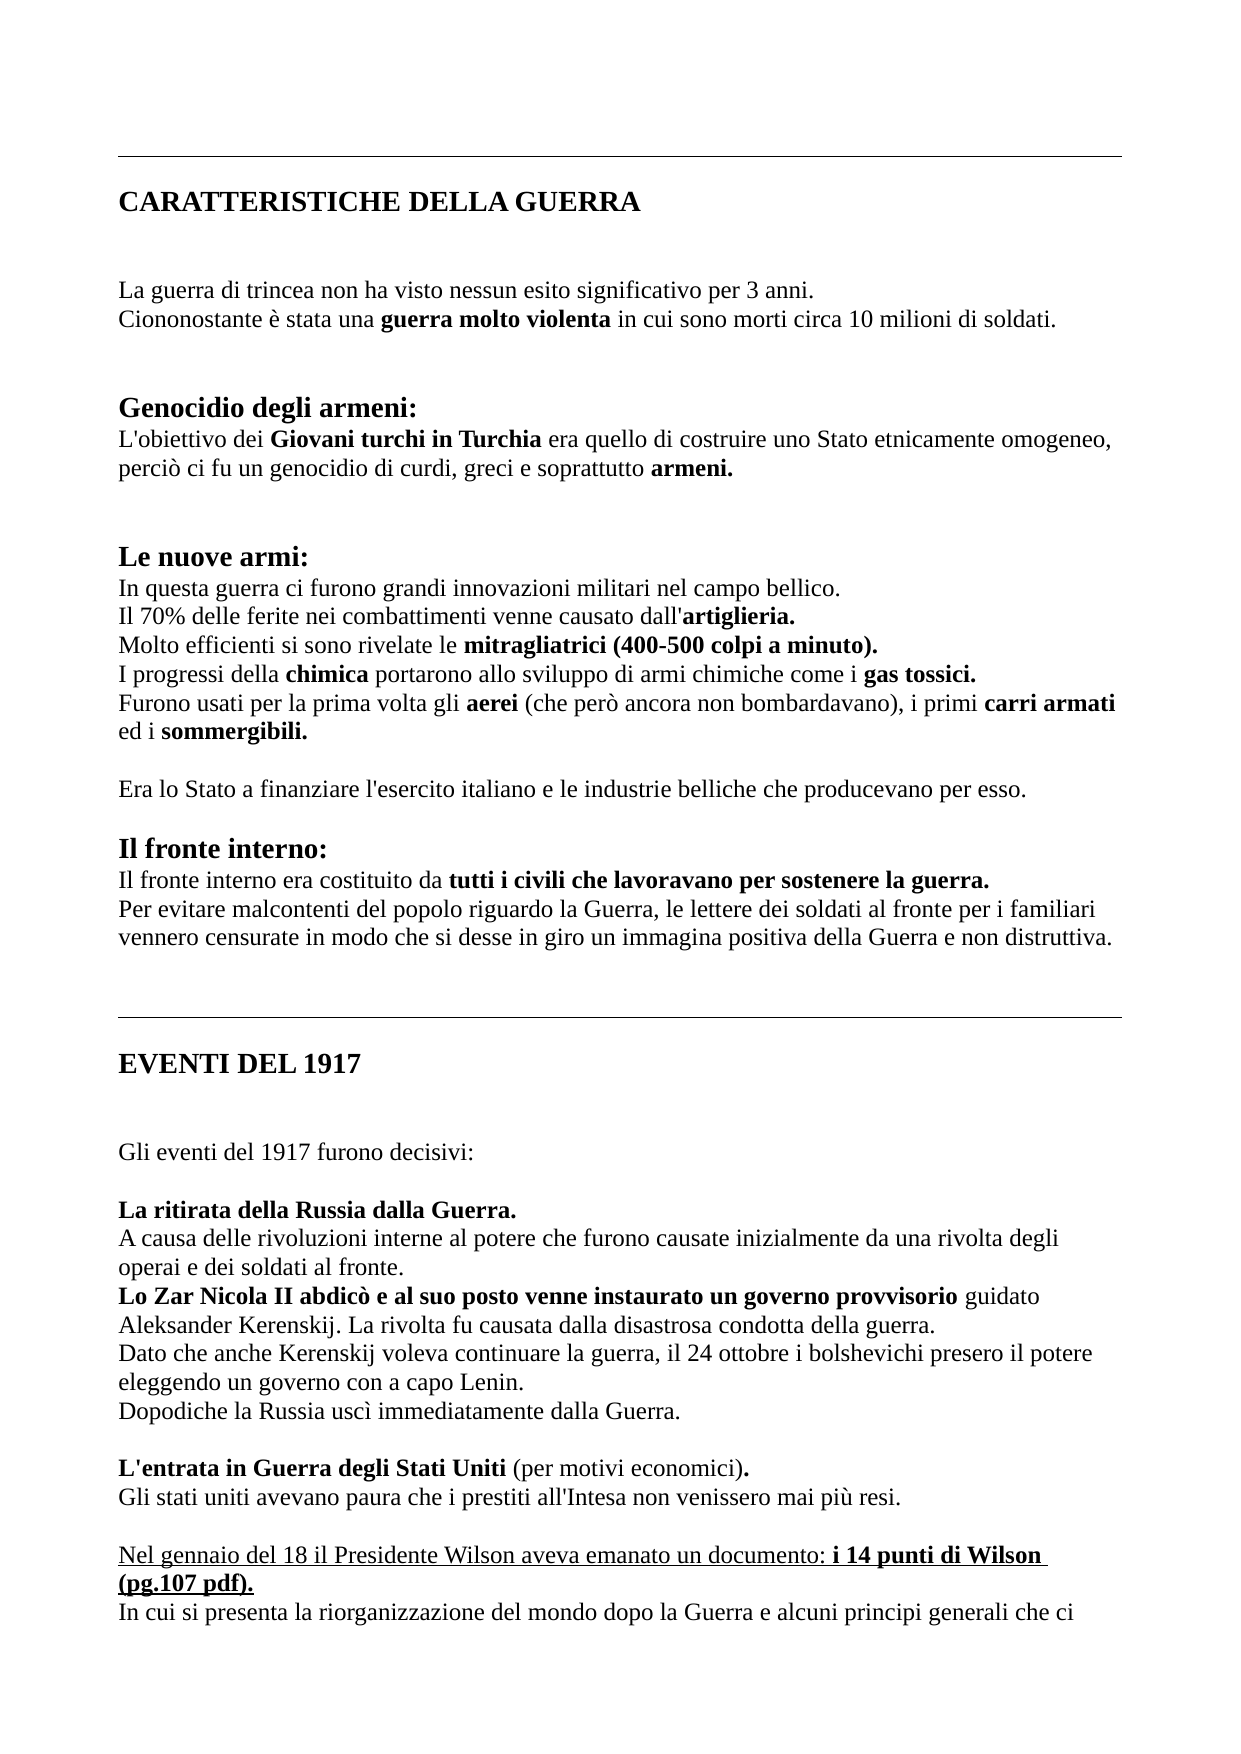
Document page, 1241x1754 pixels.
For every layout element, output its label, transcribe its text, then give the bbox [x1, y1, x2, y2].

text Il fronte interno era costituito da tutti i civili che lavoravano per sostenere la guerra. [118, 865, 1122, 894]
text In cui si presenta la riorganizzazione del mondo dopo la Guerra e alcuni principi generali che ci [118, 1597, 1122, 1626]
text A causa delle rivoluzioni interne al potere che furono causate inizialmente da una rivolta degli operai e dei soldati al fronte. [118, 1223, 1122, 1281]
text Le nuove armi: [118, 539, 1122, 573]
text Dato che anche Kerenskij voleva continuare la guerra, il 24 ottobre i bolshevichi presero il potere eleggendo un governo con a capo Lenin. [118, 1338, 1122, 1396]
text Ciononostante è stata una guerra molto violenta in cui sono morti circa 10 milioni di soldati. [118, 304, 1122, 333]
text In questa guerra ci furono grandi innovazioni militari nel campo bellico. [118, 573, 1122, 601]
text Per evitare malcontenti del popolo riguardo la Guerra, le lettere dei soldati al fronte per i familiari [118, 894, 1122, 922]
text Furono usati per la prima volta gli aerei (che però ancora non bombardavano), i primi carri armati ed i sommergibili. [118, 688, 1122, 745]
text Nel gennaio del 18 il Presidente Wilson aveva emanato un documento: i 14 punti di Wilson (pg.107 pdf). [118, 1540, 1122, 1597]
text CARATTERISTICHE DELLA GUERRA [118, 184, 1122, 218]
text L'obiettivo dei Giovani turchi in Turchia era quello di costruire uno Stato etnicamente omogeneo, perciò ci fu un genocidio di curdi, greci e soprattutto armeni. [118, 424, 1122, 482]
text Il 70% delle ferite nei combattimenti venne causato dall'artiglieria. [118, 601, 1122, 630]
text Genocidio degli armeni: [118, 391, 1122, 424]
text EVENTI DEL 1917 [118, 1046, 1122, 1080]
text Il fronte interno: [118, 831, 1122, 865]
text La ritirata della Russia dalla Guerra. [118, 1195, 1122, 1223]
text vennero censurate in modo che si desse in giro un immagina positiva della Guerra e non distruttiva. [118, 922, 1122, 951]
text L'entrata in Guerra degli Stati Uniti (per motivi economici). [118, 1453, 1122, 1482]
text Era lo Stato a finanziare l'esercito italiano e le industrie belliche che producevano per esso. [118, 774, 1122, 803]
text I progressi della chimica portarono allo sviluppo di armi chimiche come i gas tossici. [118, 659, 1122, 688]
text Molto efficienti si sono rivelate le mitragliatrici (400-500 colpi a minuto). [118, 630, 1122, 659]
text La guerra di trincea non ha visto nessun esito significativo per 3 anni. [118, 276, 1122, 304]
text Gli stati uniti avevano paura che i prestiti all'Intesa non venissero mai più resi. [118, 1482, 1122, 1511]
text Lo Zar Nicola II abdicò e al suo posto venne instaurato un governo provvisorio guidato Aleksander Kerenskij. La rivolta fu causata dalla disastrosa condotta della guerra. [118, 1281, 1122, 1338]
text Gli eventi del 1917 furono decisivi: [118, 1137, 1122, 1166]
text Dopodiche la Russia uscì immediatamente dalla Guerra. [118, 1396, 1122, 1425]
